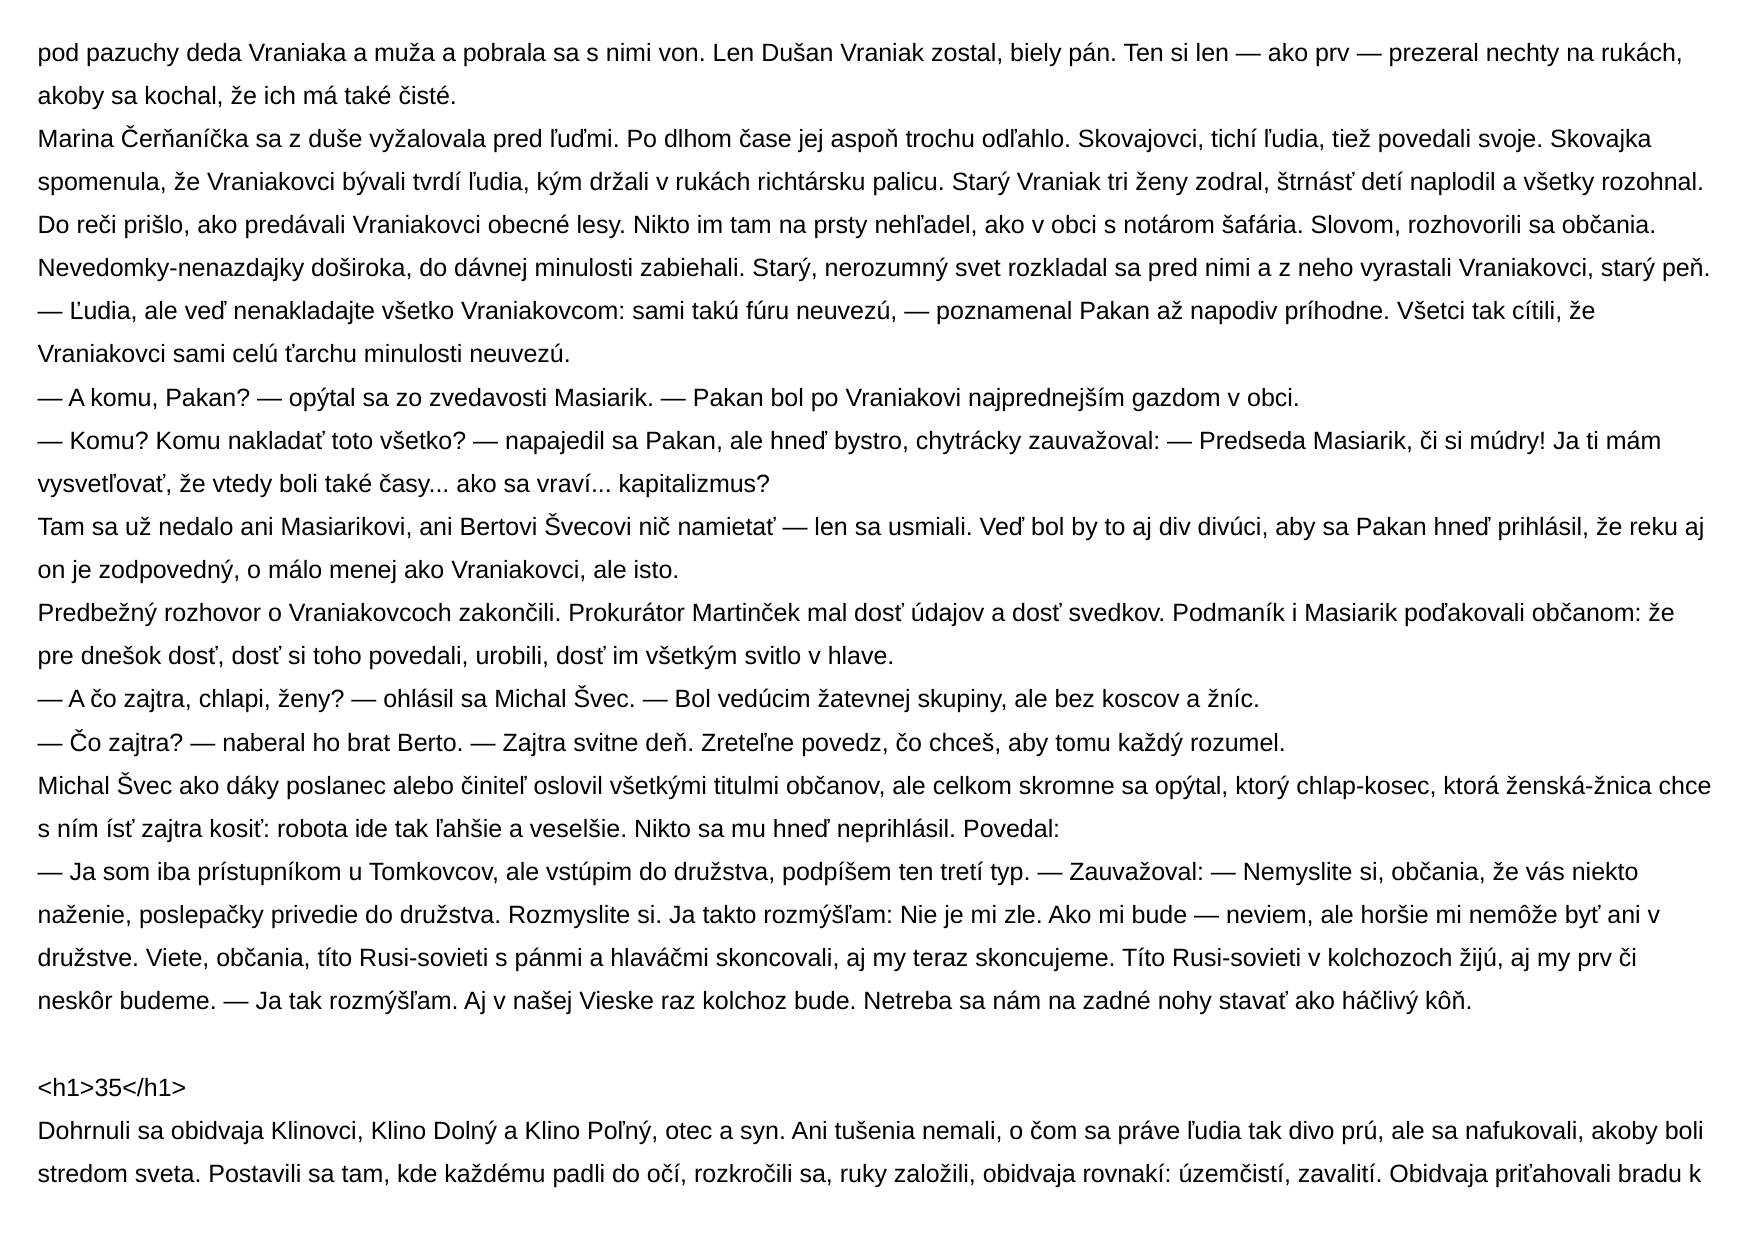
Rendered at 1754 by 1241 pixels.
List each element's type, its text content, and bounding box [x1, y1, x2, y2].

text Predbežný rozhovor o Vraniakovcoch zakončili. Prokurátor Martinček mal dosť údajov a dosť svedkov. Podmaník i Masiarik poďakovali občanom: že pre dnešok dosť, dosť si toho povedali, urobili, dosť im všetkým svitlo v hlave. [37, 598, 1716, 670]
text Michal Švec ako dáky poslanec alebo činiteľ oslovil všetkými titulmi občanov, ale celkom skromne sa opýtal, ktorý chlap-kosec, ktorá ženská-žnica chce s ním ísť zajtra kosiť: robota ide tak ľahšie a veselšie. Nikto sa mu hneď neprihlásil. Povedal: [37, 771, 1716, 842]
text — Ja som iba prístupníkom u Tomkovcov, ale vstúpim do družstva, podpíšem ten tretí typ. — Zauvažoval: — Nemyslite si, občania, že vás niekto naženie, poslepačky privedie do družstva. Rozmyslite si. Ja takto rozmýšľam: Nie je mi zle. Ako mi bude — neviem, ale horšie mi nemôže byť ani v družstve. Viete, občania, títo Rusi-sovieti s pánmi a hlaváčmi skoncovali, aj my teraz skoncujeme. Títo Rusi-sovieti v kolchozoch žijú, aj my prv či neskôr budeme. — Ja tak rozmýšľam. Aj v našej Vieske raz kolchoz bude. Netreba sa nám na zadné nohy stavať ako háčlivý kôň. [37, 857, 1716, 1015]
text Marina Čerňaníčka sa z duše vyžalovala pred ľuďmi. Po dlhom čase jej aspoň trochu odľahlo. Skovajovci, tichí ľudia, tiež povedali svoje. Skovajka spomenula, že Vraniakovci bývali tvrdí ľudia, kým držali v rukách richtársku palicu. Starý Vraniak tri ženy zodral, štrnásť detí naplodil a všetky rozohnal. Do reči prišlo, ako predávali Vraniakovci obecné lesy. Nikto im tam na prsty nehľadel, ako v obci s notárom šafária. Slovom, rozhovorili sa občania. Nevedomky-nenazdajky doširoka, do dávnej minulosti zabiehali. Starý, nerozumný svet rozkladal sa pred nimi a z neho vyrastali Vraniakovci, starý peň. [37, 124, 1716, 282]
text Dohrnuli sa obidvaja Klinovci, Klino Dolný a Klino Poľný, otec a syn. Ani tušenia nemali, o čom sa práve ľudia tak divo prú, ale sa nafukovali, akoby boli stredom sveta. Postavili sa tam, kde každému padli do očí, rozkročili sa, ruky založili, obidvaja rovnakí: územčistí, zavalití. Obidvaja priťahovali bradu k [37, 1116, 1716, 1187]
text <h1>35</h1> [37, 1072, 1716, 1101]
text Tam sa už nedalo ani Masiarikovi, ani Bertovi Švecovi nič namietať — len sa usmiali. Veď bol by to aj div divúci, aby sa Pakan hneď prihlásil, že reku aj on je zodpovedný, o málo menej ako Vraniakovci, ale isto. [37, 512, 1716, 584]
text pod pazuchy deda Vraniaka a muža a pobrala sa s nimi von. Len Dušan Vraniak zostal, biely pán. Ten si len — ako prv — prezeral nechty na rukách, akoby sa kochal, že ich má také čisté. [37, 37, 1716, 109]
text — Ľudia, ale veď nenakladajte všetko Vraniakovcom: sami takú fúru neuvezú, — poznamenal Pakan až napodiv príhodne. Všetci tak cítili, že Vraniakovci sami celú ťarchu minulosti neuvezú. [37, 296, 1716, 368]
text — A komu, Pakan? — opýtal sa zo zvedavosti Masiarik. — Pakan bol po Vraniakovi najprednejším gazdom v obci. [37, 382, 1716, 411]
text — Komu? Komu nakladať toto všetko? — napajedil sa Pakan, ale hneď bystro, chytrácky zauvažoval: — Predseda Masiarik, či si múdry! Ja ti mám vysvetľovať, že vtedy boli také časy... ako sa vraví... kapitalizmus? [37, 426, 1716, 497]
text — Čo zajtra? — naberal ho brat Berto. — Zajtra svitne deň. Zreteľne povedz, čo chceš, aby tomu každý rozumel. [37, 727, 1716, 756]
text — A čo zajtra, chlapi, ženy? — ohlásil sa Michal Švec. — Bol vedúcim žatevnej skupiny, ale bez koscov a žníc. [37, 684, 1716, 713]
